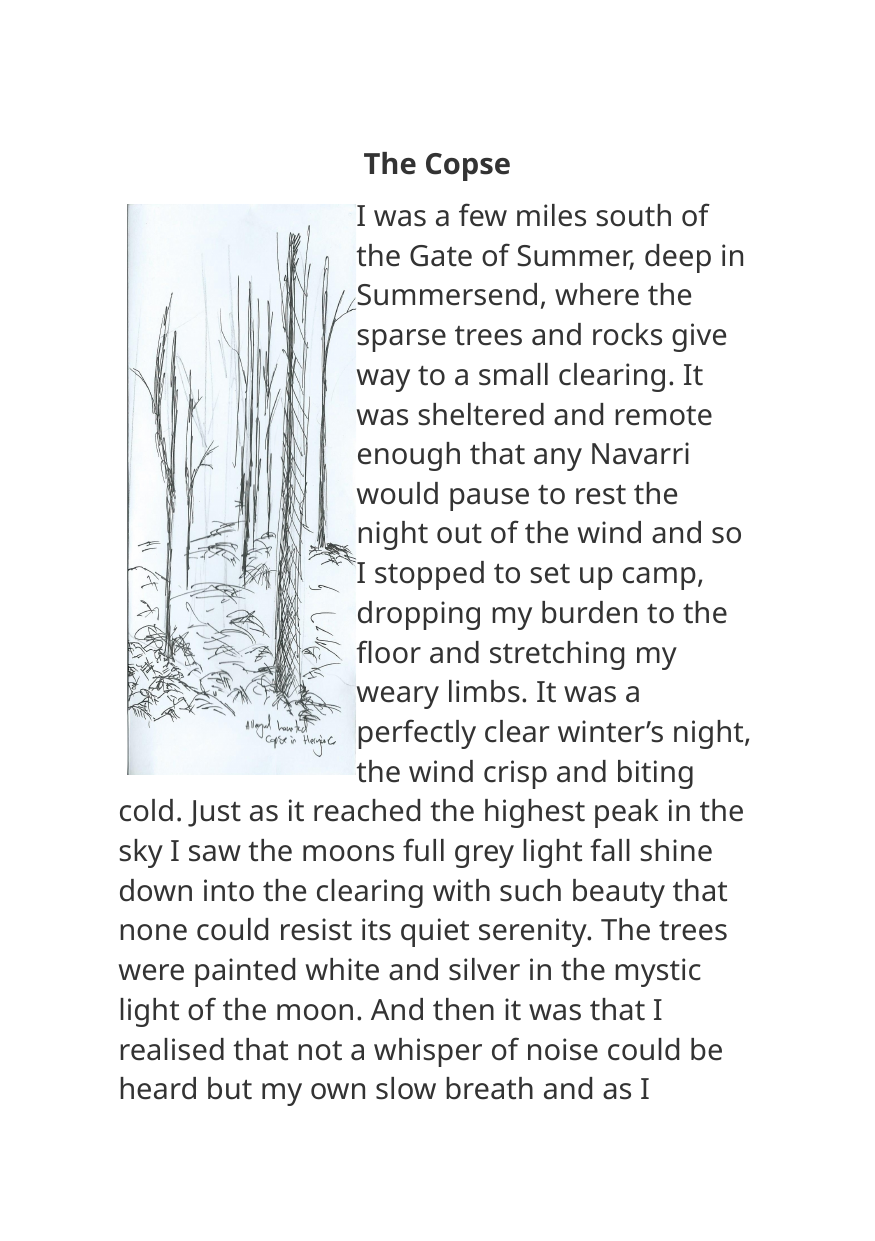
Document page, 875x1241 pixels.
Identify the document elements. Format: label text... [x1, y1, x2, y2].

subtitle The Copse [118, 143, 756, 183]
picture [127, 204, 357, 775]
text I was a few miles south of the Gate of Summer, deep in Summersend, where the sparse trees and rocks give way to a small clearing. It was sheltered and remote enough that any Navarri would pause to rest the night out of the wind and so I stopped to set up camp, dropping my burden to the floor and stretching my weary limbs. It was a perfectly clear winter’s night, the wind crisp and biting cold. Just as it reached the highest peak in the sky I saw the moons full grey light fall shine down into the clearing with such beauty that none could resist its quiet serenity. The trees were painted white and silver in the mystic light of the moon. And then it was that I realised that not a whisper of noise could be heard but my own slow breath and as I [118, 195, 756, 1108]
